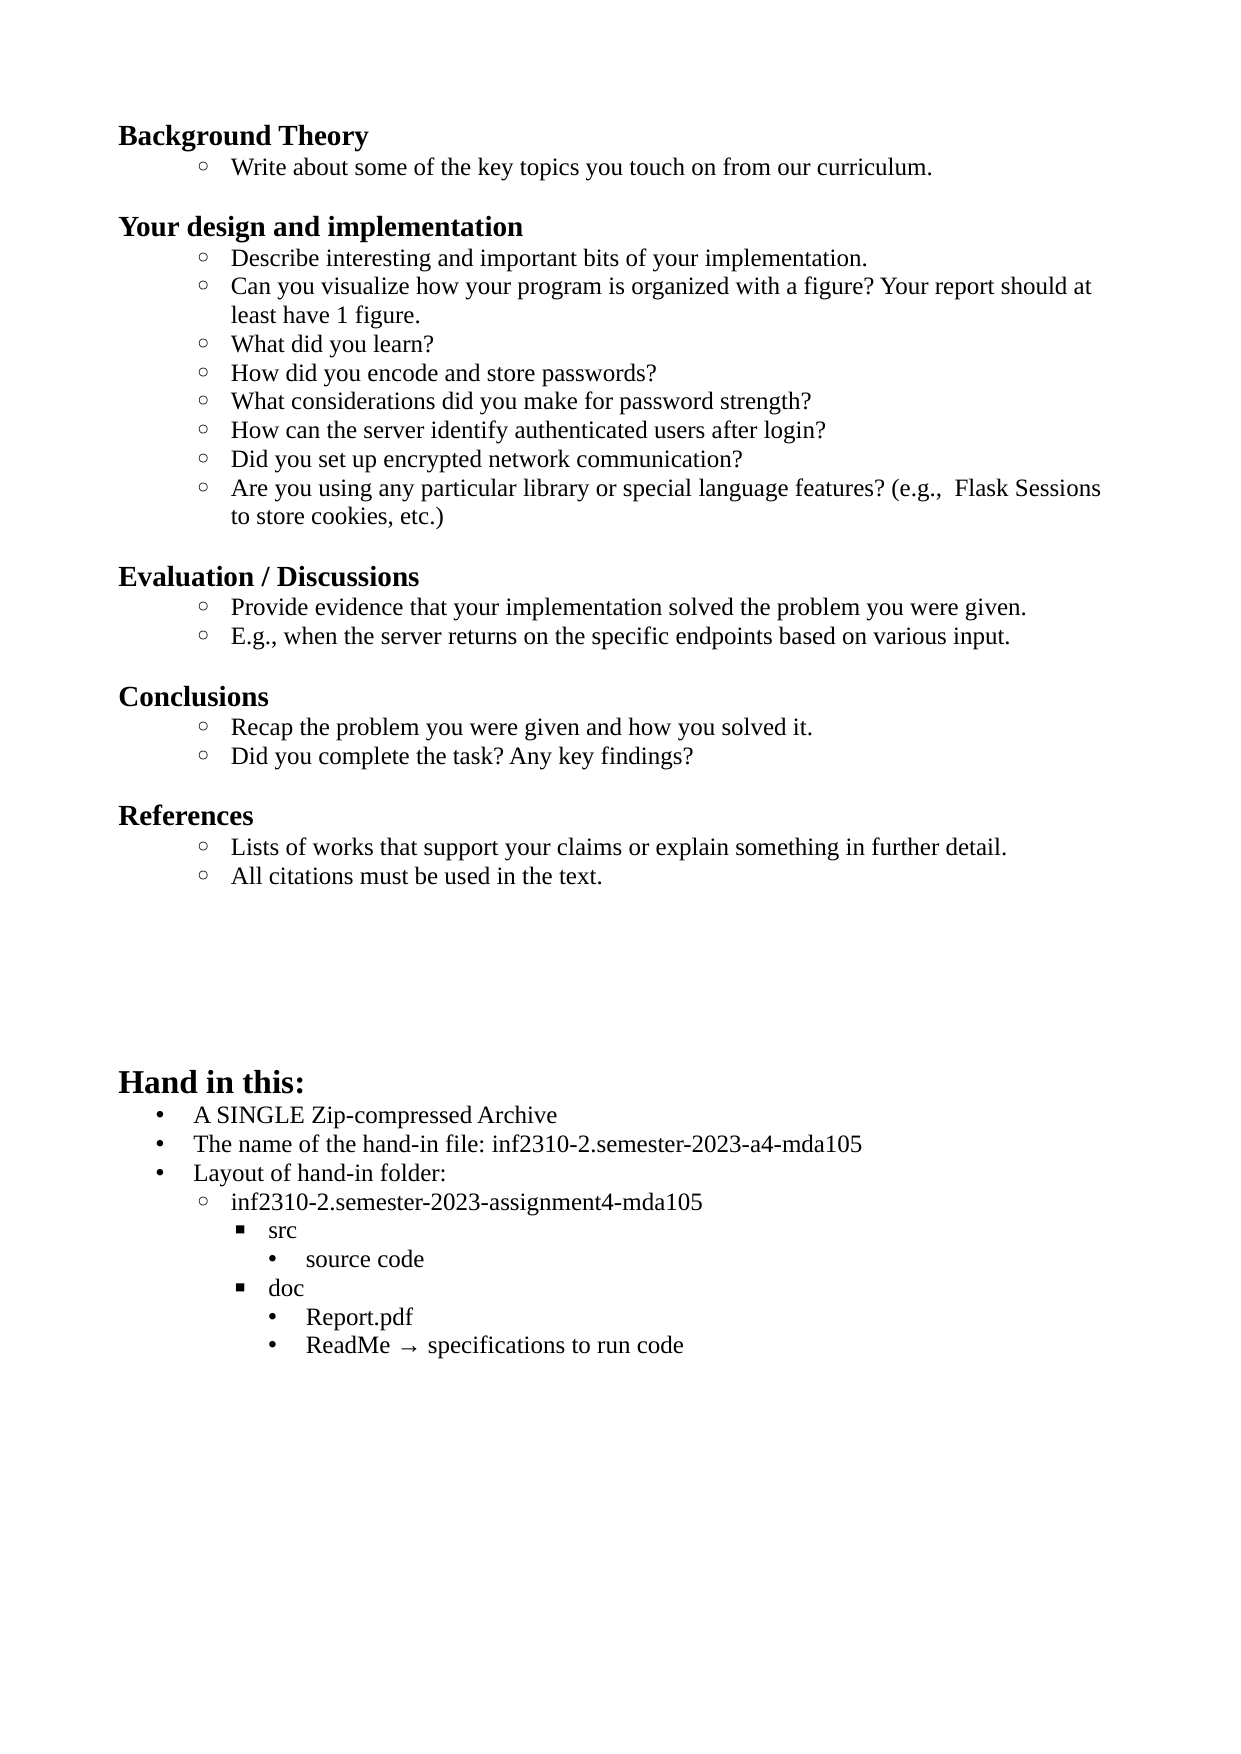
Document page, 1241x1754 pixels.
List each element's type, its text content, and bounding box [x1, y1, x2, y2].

list Lists of works that support your claims or explain something in further detail. [193, 832, 1122, 861]
text References [118, 798, 1122, 832]
list What did you learn? [193, 329, 1122, 358]
list E.g., when the server returns on the specific endpoints based on various input. [193, 621, 1122, 650]
text Background Theory [118, 118, 1122, 152]
list doc [231, 1273, 1122, 1302]
list How did you encode and store passwords? [193, 358, 1122, 386]
list Provide evidence that your implementation solved the problem you were given. [193, 592, 1122, 621]
list Are you using any particular library or special language features? (e.g., Flask Sessions to store cookies, etc.) [193, 473, 1122, 530]
list The name of the hand-in file: inf2310-2.semester-2023-a4-mda105 [156, 1129, 1122, 1158]
list Layout of hand-in folder: [156, 1158, 1122, 1187]
list Did you complete the task? Any key findings? [193, 741, 1122, 770]
list Recap the problem you were given and how you solved it. [193, 712, 1122, 741]
text Conclusions [118, 679, 1122, 712]
list What considerations did you make for password strength? [193, 386, 1122, 415]
list source code [268, 1244, 1122, 1273]
list How can the server identify authenticated users after login? [193, 415, 1122, 444]
list src [231, 1215, 1122, 1244]
list A SINGLE Zip-compressed Archive [156, 1100, 1122, 1129]
list ReadMe → specifications to run code [268, 1330, 1122, 1359]
text Hand in this: [118, 1062, 1122, 1100]
list Describe interesting and important bits of your implementation. [193, 243, 1122, 271]
list Can you visualize how your program is organized with a figure? Your report should at least have 1 figure. [193, 271, 1122, 329]
list Write about some of the key topics you touch on from our curriculum. [193, 152, 1122, 180]
list Report.pdf [268, 1302, 1122, 1330]
text Your design and implementation [118, 209, 1122, 243]
text Evaluation / Discussions [118, 559, 1122, 592]
list Did you set up encrypted network communication? [193, 444, 1122, 473]
list All citations must be used in the text. [193, 861, 1122, 889]
list inf2310-2.semester-2023-assignment4-mda105 [193, 1187, 1122, 1215]
